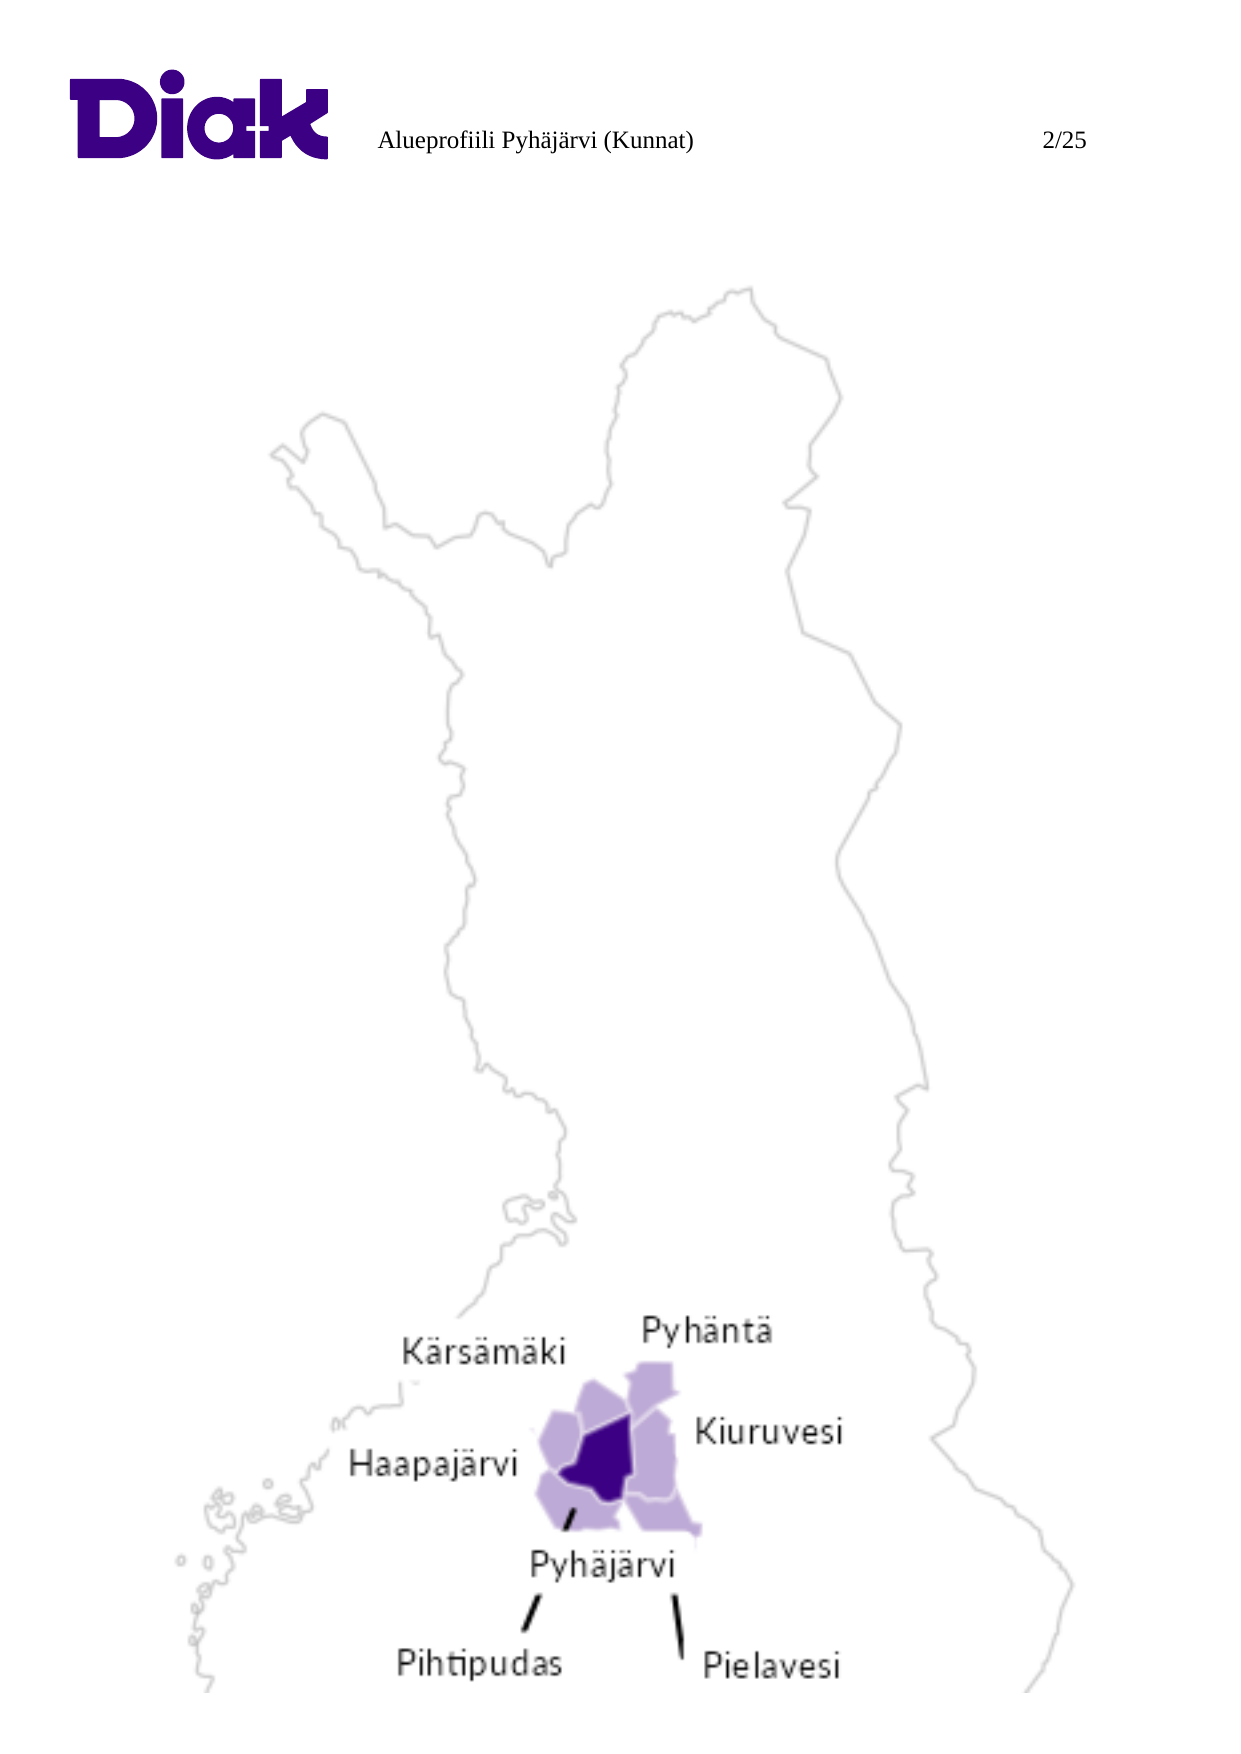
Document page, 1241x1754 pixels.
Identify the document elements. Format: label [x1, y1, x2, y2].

picture [61, 196, 1179, 1693]
